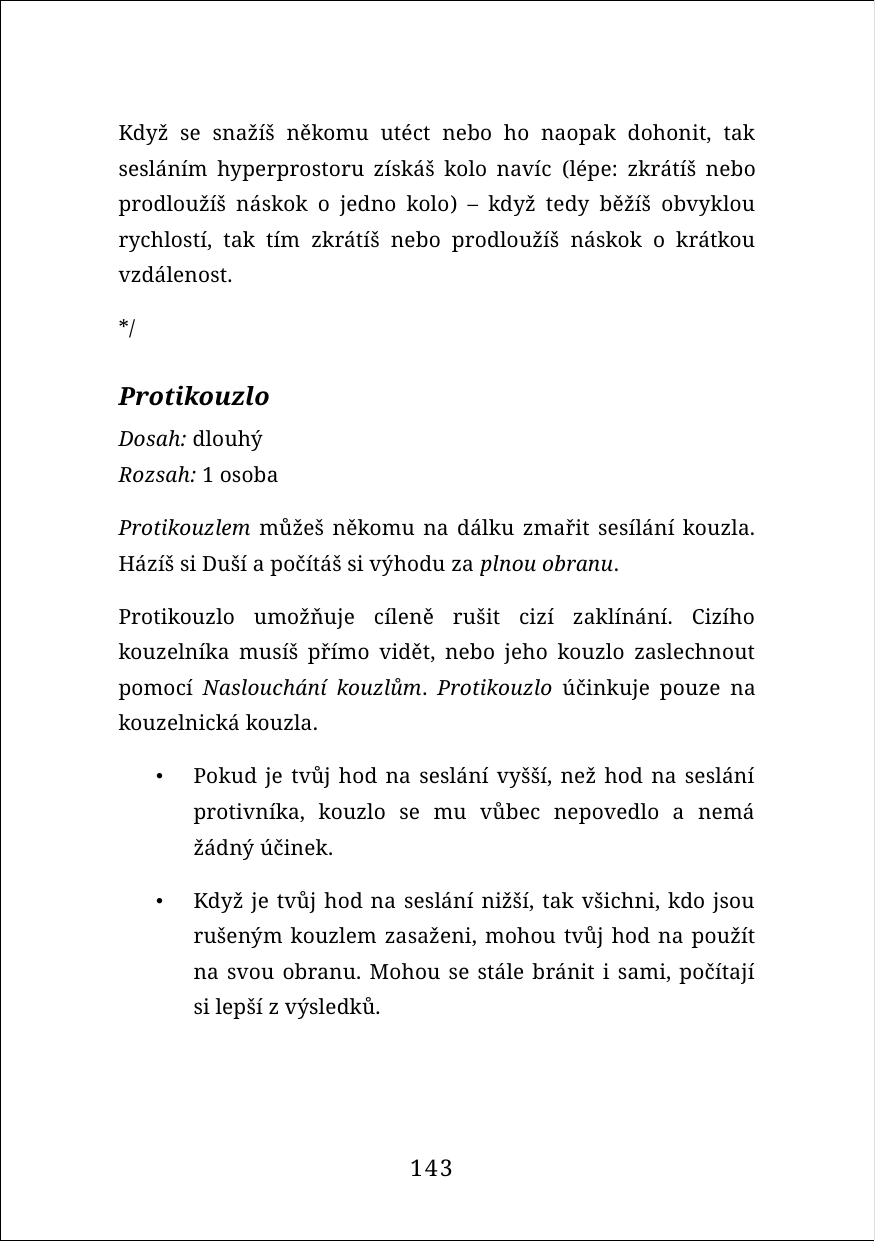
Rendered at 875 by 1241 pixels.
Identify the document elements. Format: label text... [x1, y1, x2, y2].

text */ [118, 313, 756, 342]
text Když se snažíš někomu utéct nebo ho naopak dohonit, tak sesláním hyperprostoru získáš kolo navíc (lépe: zkrátíš nebo prodloužíš náskok o jedno kolo) – když tedy běžíš obvyklou rychlostí, tak tím zkrátíš nebo prodloužíš náskok o krátkou vzdálenost. [118, 118, 756, 289]
text Protikouzlem můžeš někomu na dálku zmařit sesílání kouzla. Házíš si Duší a počítáš si výhodu za plnou obranu. [118, 513, 756, 577]
text Dosah: dlouhý Rozsah: 1 osoba [118, 424, 756, 488]
text Protikouzlo umožňuje cíleně rušit cizí zaklínání. Cizího kouzelníka musíš přímo vidět, nebo jeho kouzlo zaslechnout pomocí Naslouchání kouzlům. Protikouzlo účinkuje pouze na kouzelnická kouzla. [118, 602, 756, 737]
list Pokud je tvůj hod na seslání vyšší, než hod na seslání protivníka, kouzlo se mu vůbec nepovedlo a nemá žádný účinek. [156, 762, 756, 861]
subtitle Protikouzlo [118, 378, 756, 413]
list Když je tvůj hod na seslání nižší, tak všichni, kdo jsou rušeným kouzlem zasaženi, mohou tvůj hod na použít na svou obranu. Mohou se stále bránit i sami, počítají si lepší z výsledků. [156, 886, 756, 1021]
